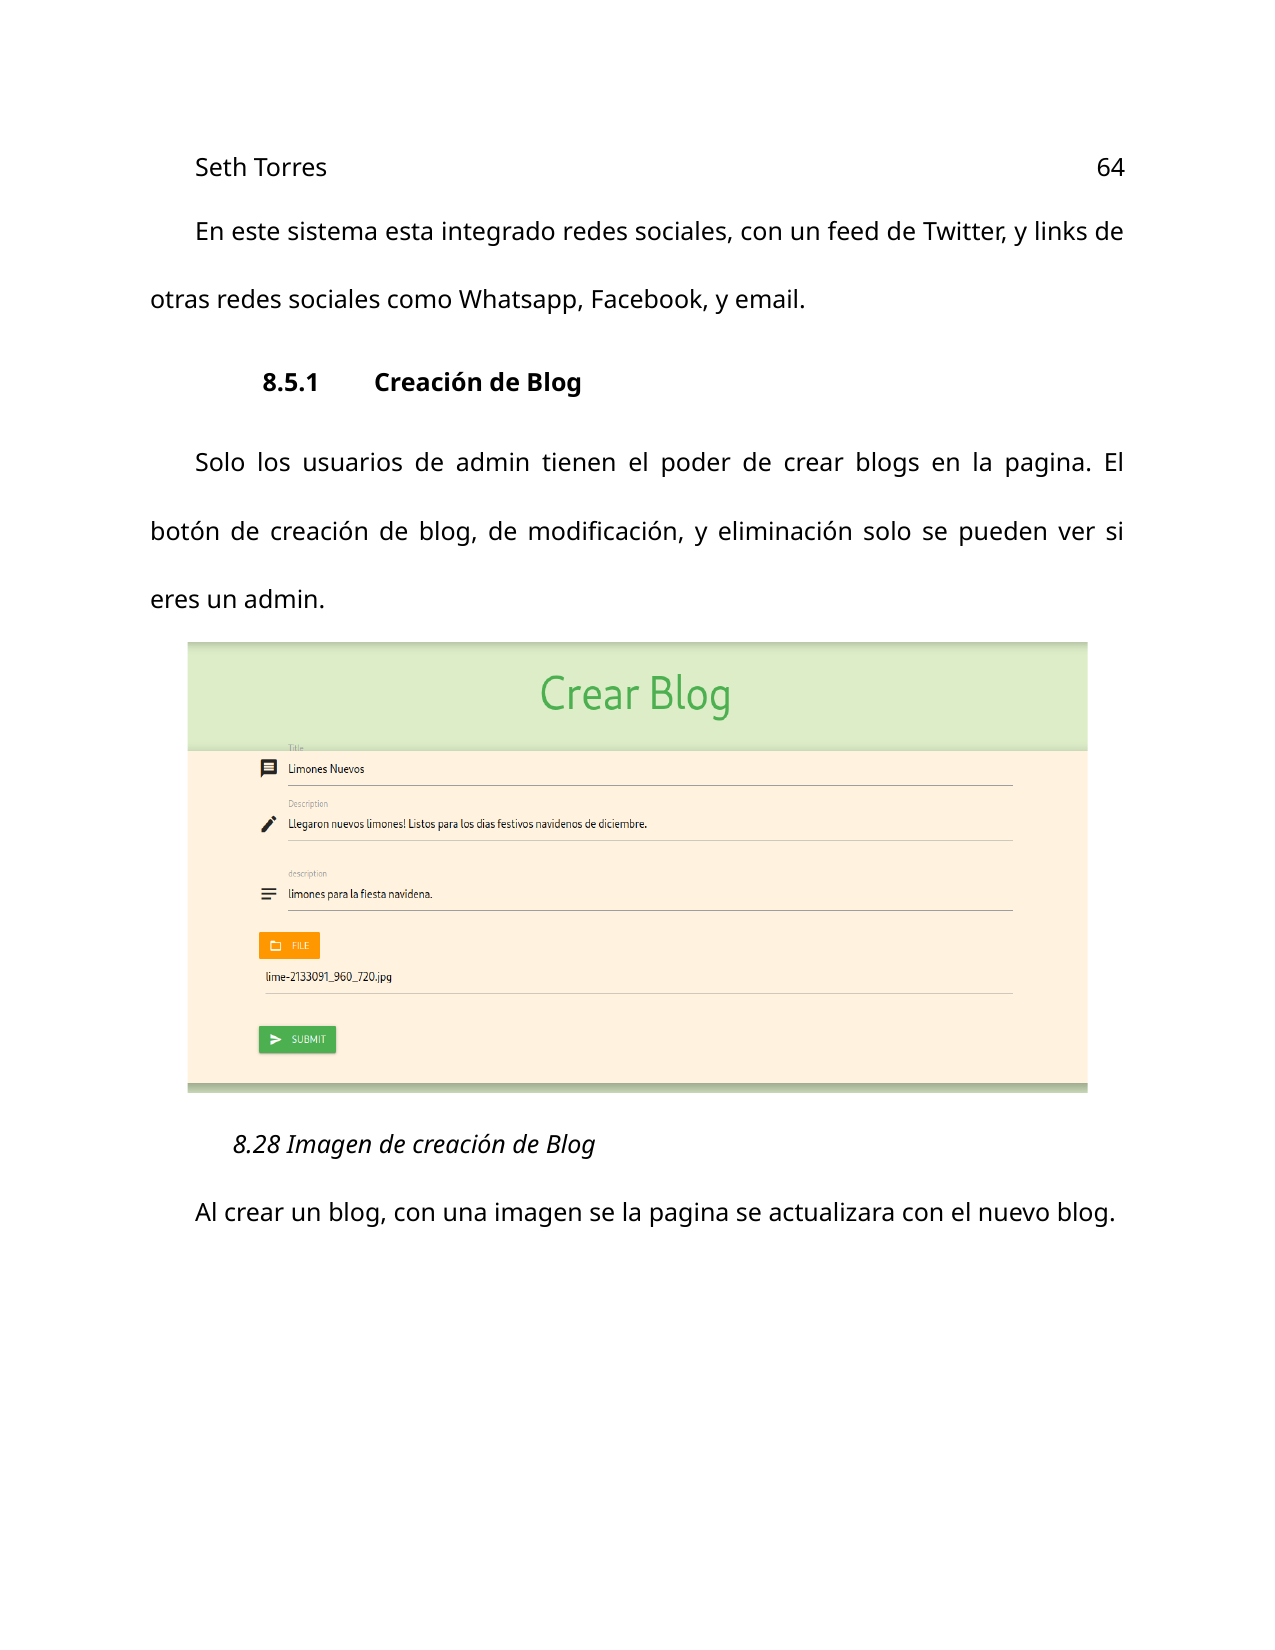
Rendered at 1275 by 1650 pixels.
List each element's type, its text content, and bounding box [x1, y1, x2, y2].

text 8.28 Imagen de creación de Blog [187, 1093, 1087, 1161]
text Al crear un blog, con una imagen se la pagina se actualizara con el nuevo blog. [150, 1093, 1125, 1229]
text Solo los usuarios de admin tienen el poder de crear blogs en la pagina. El botón de creación de blog, de modificación, y eliminación solo se pueden ver si eres un admin. [150, 445, 1125, 615]
text [187, 630, 1087, 642]
picture [187, 642, 1088, 1093]
subtitle Creación de Blog [262, 364, 1125, 398]
text En este sistema esta integrado redes sociales, con un feed de Twitter, y links de otras redes sociales como Whatsapp, Facebook, y email. [150, 213, 1125, 316]
